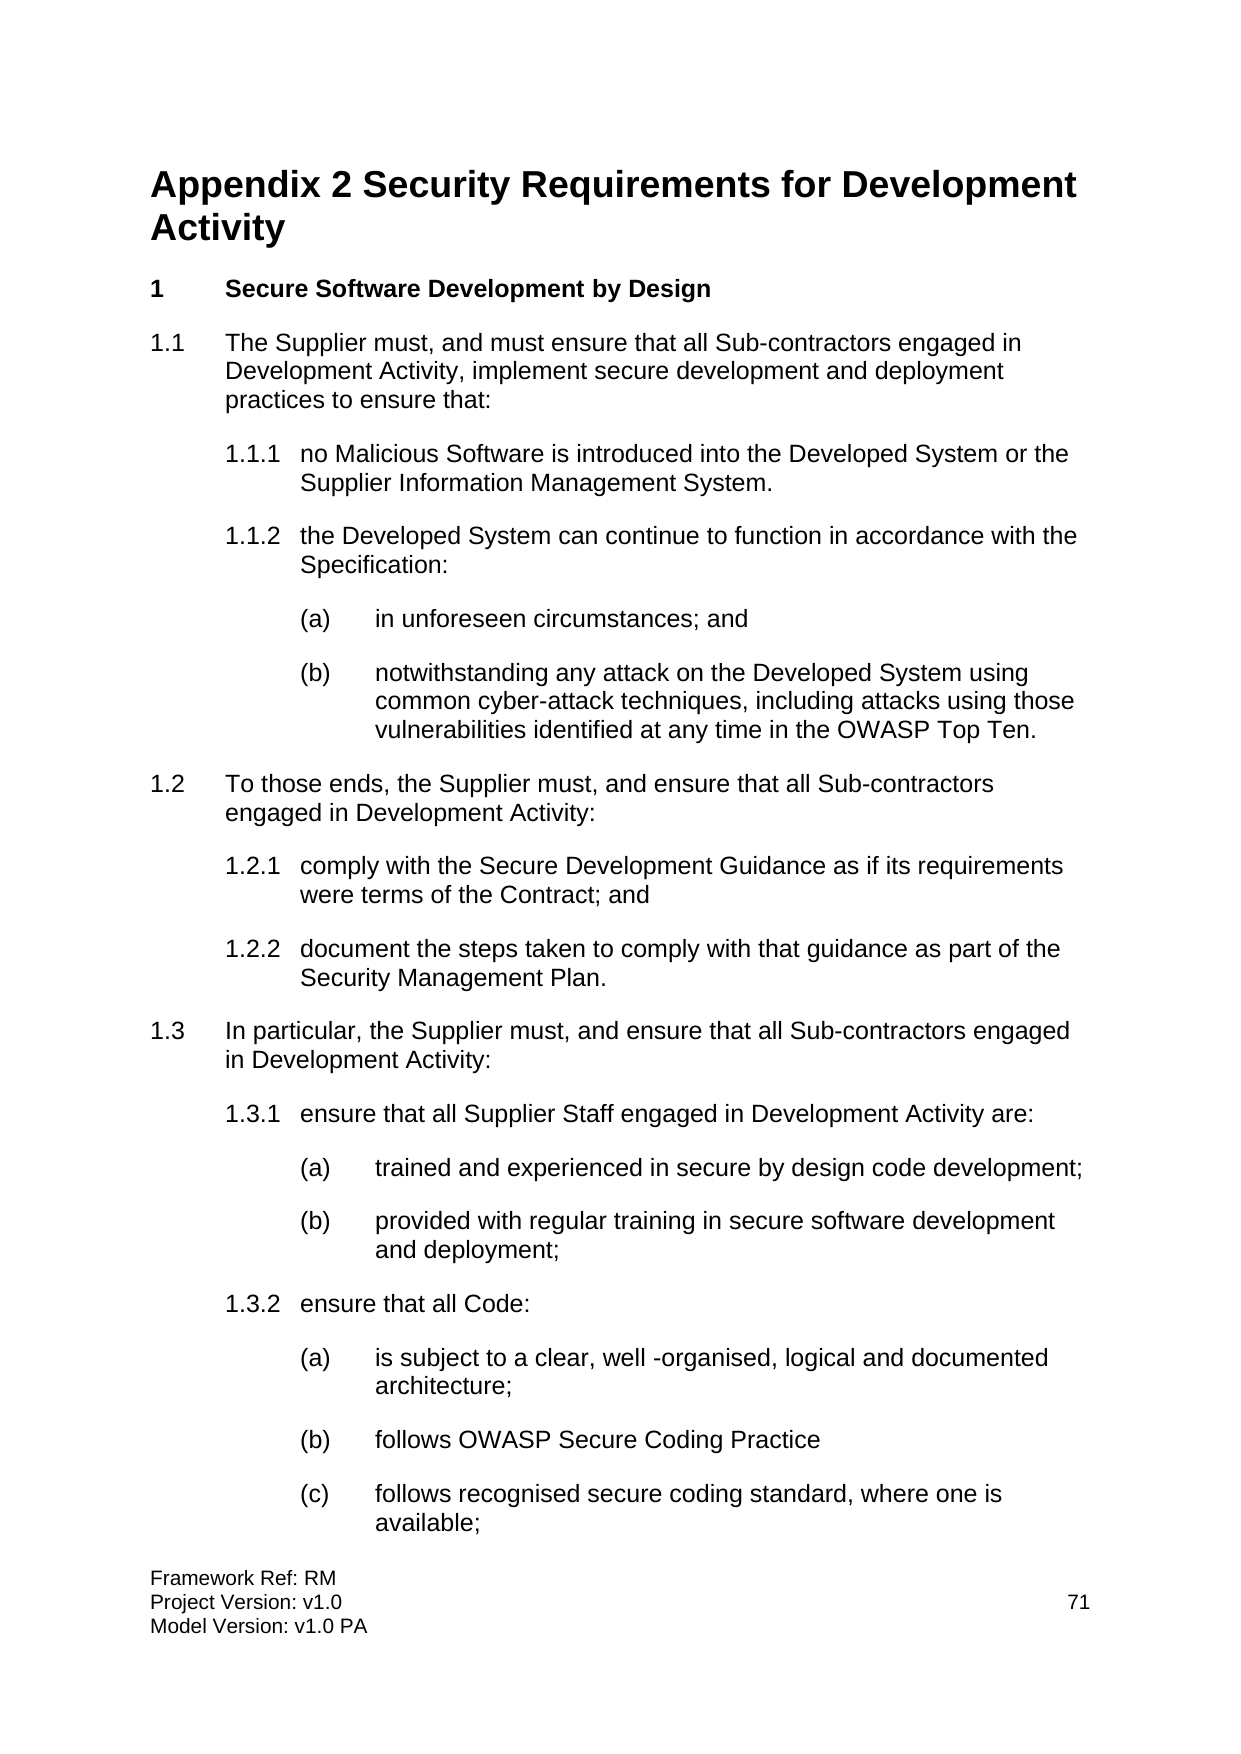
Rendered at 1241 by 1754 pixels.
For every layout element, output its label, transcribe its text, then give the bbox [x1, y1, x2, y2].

list ensure that all Code: [225, 1289, 1091, 1317]
list provided with regular training in secure software development and deployment; [300, 1206, 1091, 1264]
list In particular, the Supplier must, and ensure that all Sub-contractors engaged in Development Activity: [150, 1016, 1091, 1074]
list follows OWASP Secure Coding Practice [300, 1425, 1091, 1454]
list The Supplier must, and must ensure that all Sub-contractors engaged in Development Activity, implement secure development and deployment practices to ensure that: [150, 327, 1091, 414]
list trained and experienced in secure by design code development; [300, 1152, 1091, 1181]
list in unforeseen circumstances; and [300, 604, 1091, 632]
list Secure Software Development by Design [150, 274, 1091, 302]
list ensure that all Supplier Staff engaged in Development Activity are: [225, 1099, 1091, 1127]
list is subject to a clear, well ‑organised, logical and documented architecture; [300, 1342, 1091, 1400]
list document the steps taken to comply with that guidance as part of the Security Management Plan. [225, 934, 1091, 991]
list the Developed System can continue to function in accordance with the Specification: [225, 521, 1091, 579]
list notwithstanding any attack on the Developed System using common cyber‑attack techniques, including attacks using those vulnerabilities identified at any time in the OWASP Top Ten. [300, 657, 1091, 744]
list To those ends, the Supplier must, and ensure that all Sub-contractors engaged in Development Activity: [150, 769, 1091, 826]
list comply with the Secure Development Guidance as if its requirements were terms of the Contract; and [225, 851, 1091, 909]
list no Malicious Software is introduced into the Developed System or the Supplier Information Management System. [225, 439, 1091, 496]
list follows recognised secure coding standard, where one is available; [300, 1479, 1091, 1536]
list Security Requirements for Development Activity [150, 162, 1091, 249]
